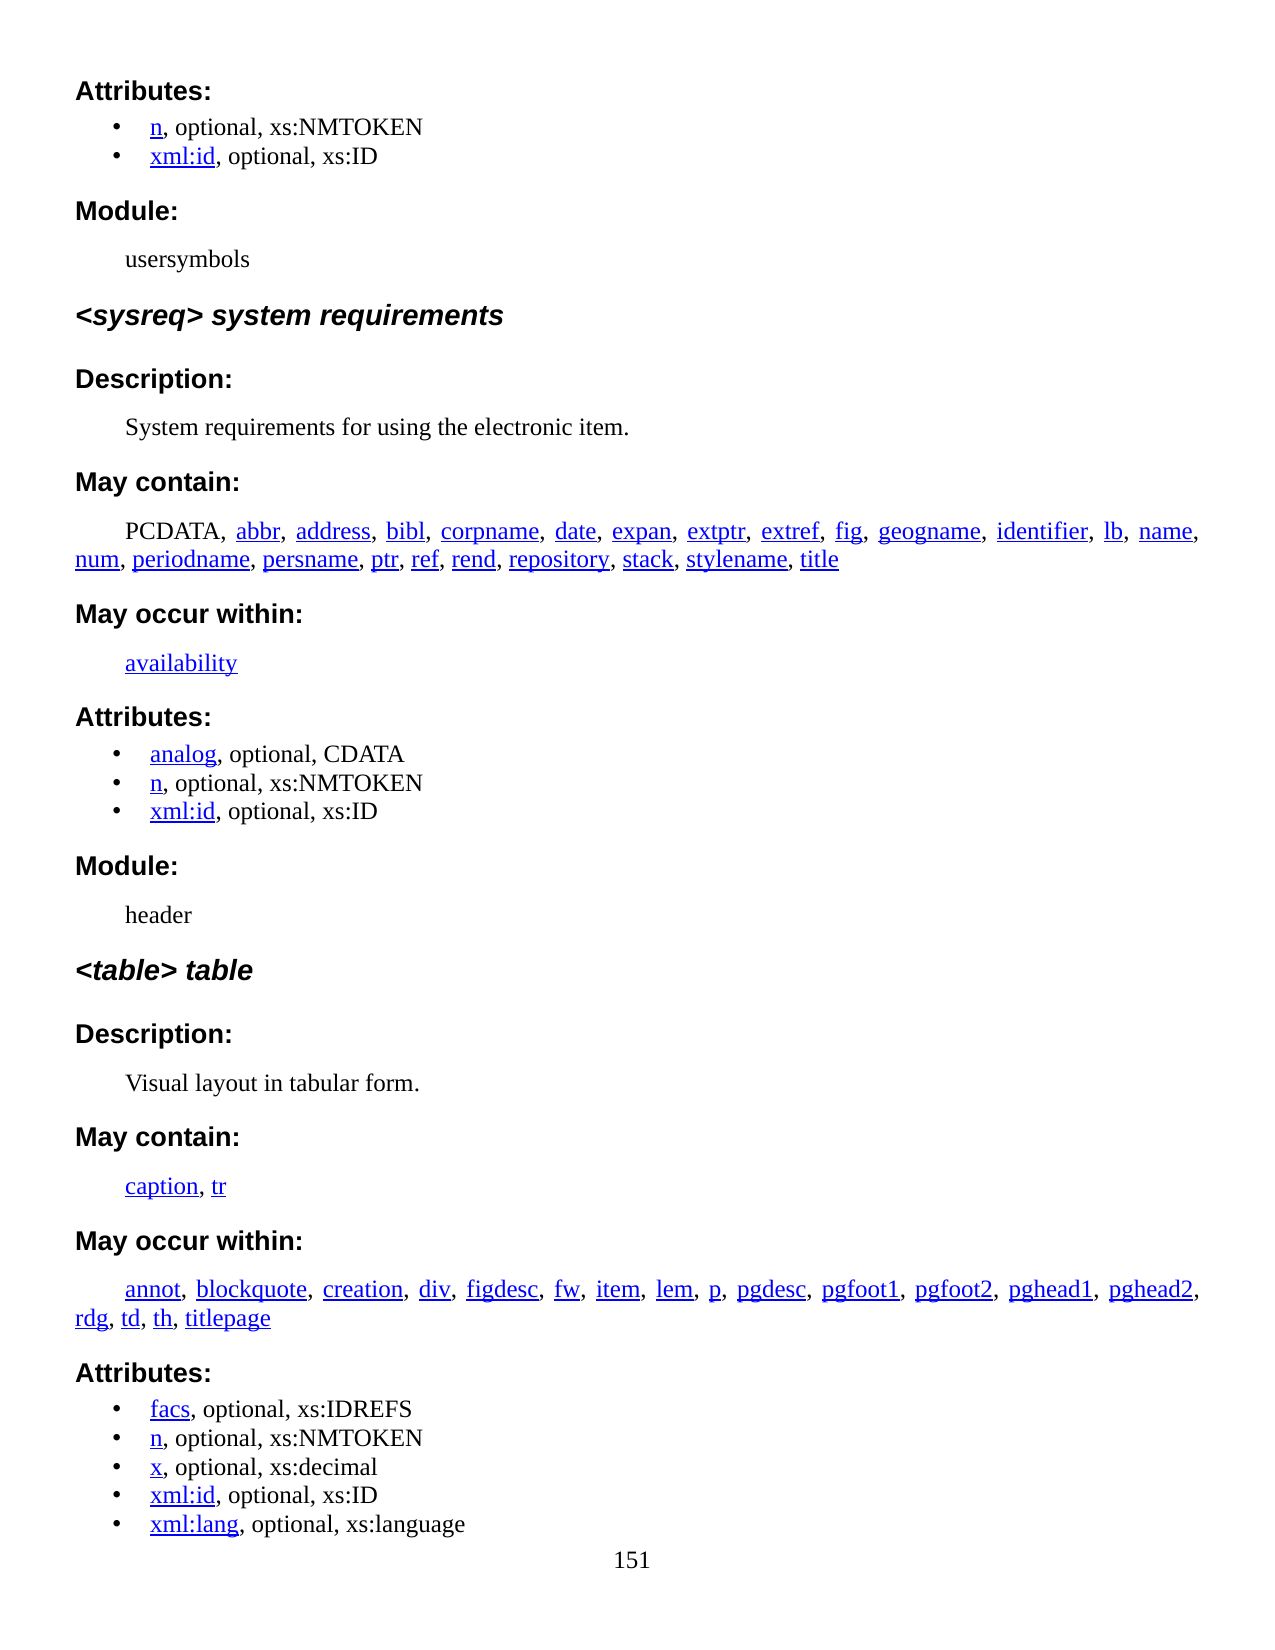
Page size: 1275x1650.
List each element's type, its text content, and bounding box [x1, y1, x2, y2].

subtitle Attributes: [75, 1357, 1200, 1388]
subtitle Description: [75, 363, 1200, 394]
subtitle Attributes: [75, 701, 1200, 733]
text System requirements for using the electronic item. [75, 412, 1200, 441]
subtitle Attributes: [75, 75, 1200, 106]
list facs, optional, xs:IDREFS [112, 1394, 1200, 1423]
subtitle May contain: [75, 466, 1200, 497]
subtitle Module: [75, 850, 1200, 881]
list n, optional, xs:NMTOKEN [112, 768, 1200, 796]
list n, optional, xs:NMTOKEN [112, 112, 1200, 141]
text Visual layout in tabular form. [75, 1068, 1200, 1096]
text header [75, 900, 1200, 928]
text PCDATA, abbr, address, bibl, corpname, date, expan, extptr, extref, fig, geogname, identifier, lb, name, num, periodname, persname, ptr, ref, rend, repository, stack, stylename, title [75, 516, 1200, 573]
subtitle <sysreq> system requirements [75, 298, 1200, 332]
subtitle May contain: [75, 1121, 1200, 1153]
list x, optional, xs:decimal [112, 1452, 1200, 1480]
text annot, blockquote, creation, div, figdesc, fw, item, lem, p, pgdesc, pgfoot1, pgfoot2, pghead1, pghead2, rdg, td, th, titlepage [75, 1274, 1200, 1332]
list n, optional, xs:NMTOKEN [112, 1423, 1200, 1452]
list xml:id, optional, xs:ID [112, 1480, 1200, 1509]
subtitle Description: [75, 1018, 1200, 1049]
subtitle May occur within: [75, 598, 1200, 629]
text availability [75, 648, 1200, 676]
list analog, optional, CDATA [112, 739, 1200, 768]
subtitle Module: [75, 195, 1200, 226]
subtitle <table> table [75, 953, 1200, 987]
list xml:lang, optional, xs:language [112, 1509, 1200, 1538]
text usersymbols [75, 244, 1200, 273]
text caption, tr [75, 1171, 1200, 1200]
list xml:id, optional, xs:ID [112, 796, 1200, 825]
subtitle May occur within: [75, 1225, 1200, 1256]
list xml:id, optional, xs:ID [112, 141, 1200, 170]
